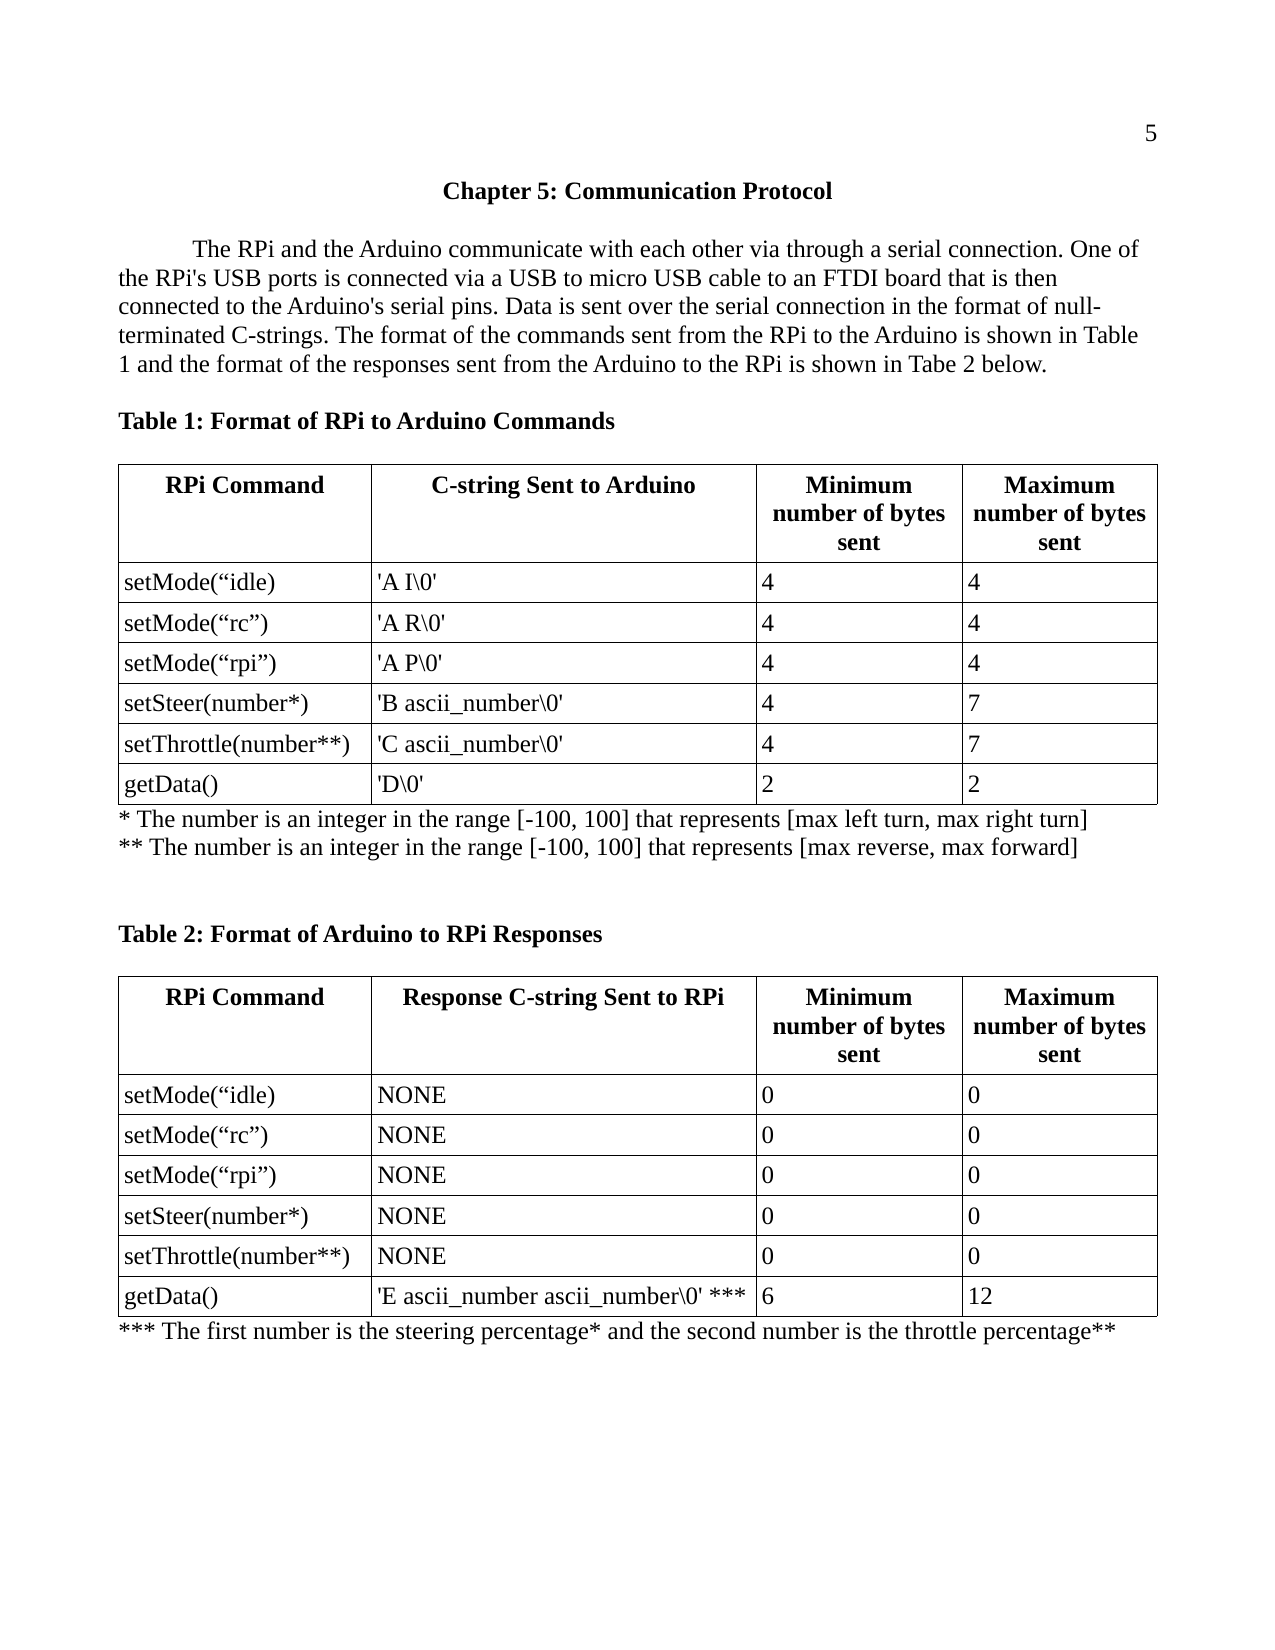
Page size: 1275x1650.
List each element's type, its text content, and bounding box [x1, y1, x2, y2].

table_cell getData() [119, 1277, 371, 1316]
table_cell 'D\0' [372, 764, 756, 803]
table_header Minimum number of bytes sent [757, 465, 962, 562]
table_header RPi Command [119, 465, 371, 562]
table_cell 0 [757, 1156, 962, 1195]
table_cell 4 [757, 563, 962, 602]
table_cell NONE [372, 1236, 756, 1276]
table_cell 12 [963, 1277, 1157, 1316]
table_header Maximum number of bytes sent [963, 977, 1157, 1074]
table_cell 2 [757, 764, 962, 803]
table_cell 4 [963, 563, 1157, 602]
table_cell 6 [757, 1277, 962, 1316]
table_cell 4 [963, 603, 1157, 642]
text *** The first number is the steering percentage* and the second number is the throttle percentage** [118, 1317, 1157, 1345]
table_cell 4 [757, 724, 962, 763]
table_cell 4 [963, 643, 1157, 683]
table_cell setMode(“rc”) [119, 603, 371, 642]
table_header Minimum number of bytes sent [757, 977, 962, 1074]
table_cell 4 [757, 684, 962, 723]
table_cell setSteer(number*) [119, 684, 371, 723]
table_cell setMode(“idle) [119, 563, 371, 602]
table_cell 4 [757, 603, 962, 642]
table_cell 0 [963, 1075, 1157, 1114]
table_cell 2 [963, 764, 1157, 803]
table_cell 4 [757, 643, 962, 683]
table_cell 7 [963, 684, 1157, 723]
table_cell 0 [757, 1115, 962, 1154]
text Chapter 5: Communication Protocol [118, 176, 1157, 205]
table_cell 7 [963, 724, 1157, 763]
table_cell NONE [372, 1156, 756, 1195]
table_cell 0 [963, 1156, 1157, 1195]
table_cell setMode(“idle) [119, 1075, 371, 1114]
table_header Maximum number of bytes sent [963, 465, 1157, 562]
text Table 1: Format of RPi to Arduino Commands [118, 406, 1157, 435]
table_cell NONE [372, 1075, 756, 1114]
table_cell 'A I\0' [372, 563, 756, 602]
table_cell 'B ascii_number\0' [372, 684, 756, 723]
table_cell 0 [757, 1075, 962, 1114]
text * The number is an integer in the range [-100, 100] that represents [max left turn, max right turn] [118, 805, 1157, 832]
table_cell 'C ascii_number\0' [372, 724, 756, 763]
table_cell NONE [372, 1115, 756, 1154]
table_header C-string Sent to Arduino [372, 465, 756, 562]
table_cell setThrottle(number**) [119, 1236, 371, 1276]
table_cell setMode(“rpi”) [119, 643, 371, 683]
table_cell setMode(“rpi”) [119, 1156, 371, 1195]
table_cell 'E ascii_number ascii_number\0' *** [372, 1277, 756, 1316]
table_cell 0 [757, 1236, 962, 1276]
table_cell 0 [963, 1236, 1157, 1276]
table_cell setThrottle(number**) [119, 724, 371, 763]
table_cell NONE [372, 1196, 756, 1235]
table_cell setMode(“rc”) [119, 1115, 371, 1154]
table_header RPi Command [119, 977, 371, 1074]
table_cell getData() [119, 764, 371, 803]
table_cell 0 [963, 1115, 1157, 1154]
table_cell 0 [757, 1196, 962, 1235]
table_cell 'A P\0' [372, 643, 756, 683]
table_cell 'A R\0' [372, 603, 756, 642]
table_cell 0 [963, 1196, 1157, 1235]
text The RPi and the Arduino communicate with each other via through a serial connection. One of the RPi's USB ports is connected via a USB to micro USB cable to an FTDI board that is then connected to the Arduino's serial pins. Data is sent over the serial connection in the format of null-terminated C-strings. The format of the commands sent from the RPi to the Arduino is shown in Table 1 and the format of the responses sent from the Arduino to the RPi is shown in Tabe 2 below. [118, 234, 1157, 378]
table_cell setSteer(number*) [119, 1196, 371, 1235]
text Table 2: Format of Arduino to RPi Responses [118, 919, 1157, 947]
text ** The number is an integer in the range [-100, 100] that represents [max reverse, max forward] [118, 832, 1157, 861]
table_header Response C-string Sent to RPi [372, 977, 756, 1074]
